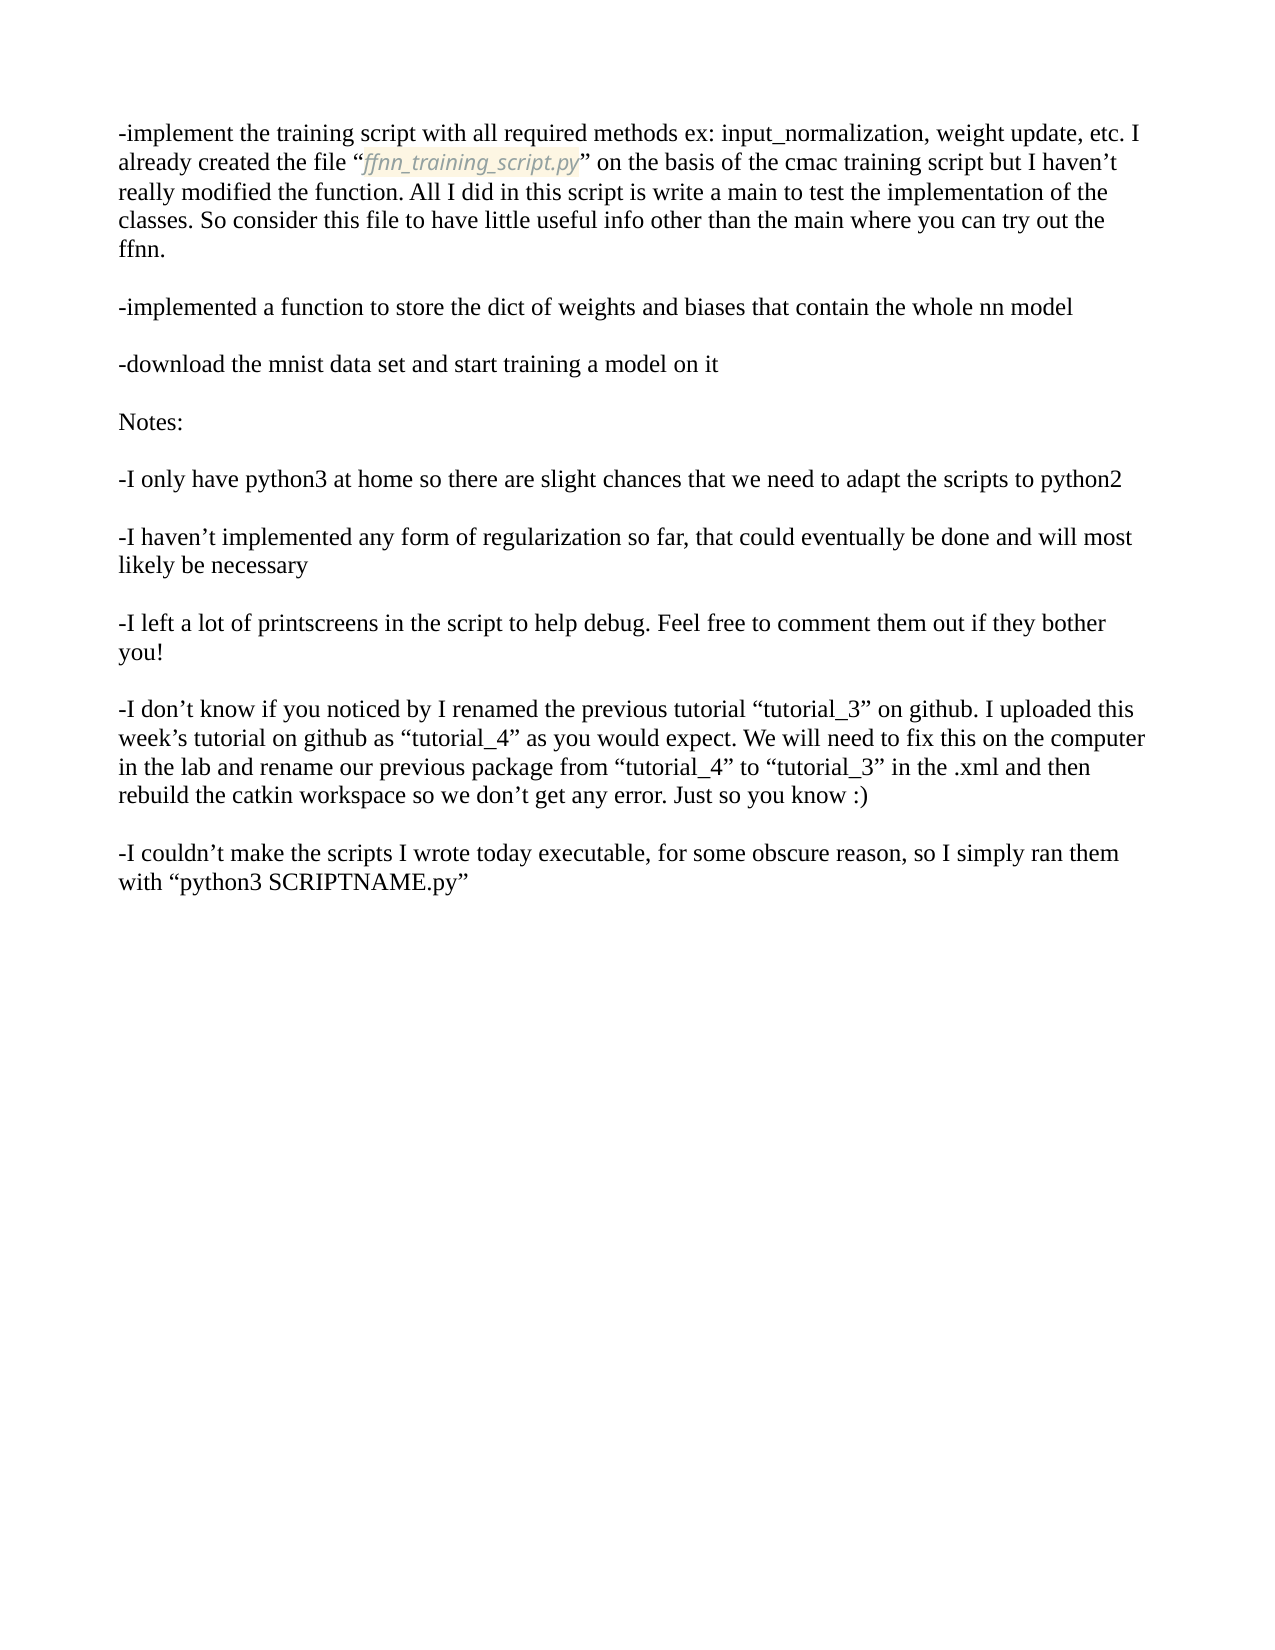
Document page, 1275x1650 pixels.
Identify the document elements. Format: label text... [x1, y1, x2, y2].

text -I haven’t implemented any form of regularization so far, that could eventually be done and will most likely be necessary [118, 522, 1157, 579]
text -download the mnist data set and start training a model on it [118, 349, 1157, 378]
text -I couldn’t make the scripts I wrote today executable, for some obscure reason, so I simply ran them with “python3 SCRIPTNAME.py” [118, 838, 1157, 895]
text Notes: [118, 407, 1157, 435]
text -implemented a function to store the dict of weights and biases that contain the whole nn model [118, 292, 1157, 320]
text -implement the training script with all required methods ex: input_normalization, weight update, etc. I already created the file “ffnn_training_script.py” on the basis of the cmac training script but I haven’t really modified the function. All I did in this script is write a main to test the implementation of the classes. So consider this file to have little useful info other than the main where you can try out the ffnn. [118, 118, 1157, 263]
text -I only have python3 at home so there are slight chances that we need to adapt the scripts to python2 [118, 464, 1157, 493]
text -I left a lot of printscreens in the script to help debug. Feel free to comment them out if they bother you! [118, 608, 1157, 665]
text -I don’t know if you noticed by I renamed the previous tutorial “tutorial_3” on github. I uploaded this week’s tutorial on github as “tutorial_4” as you would expect. We will need to fix this on the computer in the lab and rename our previous package from “tutorial_4” to “tutorial_3” in the .xml and then rebuild the catkin workspace so we don’t get any error. Just so you know :) [118, 694, 1157, 809]
